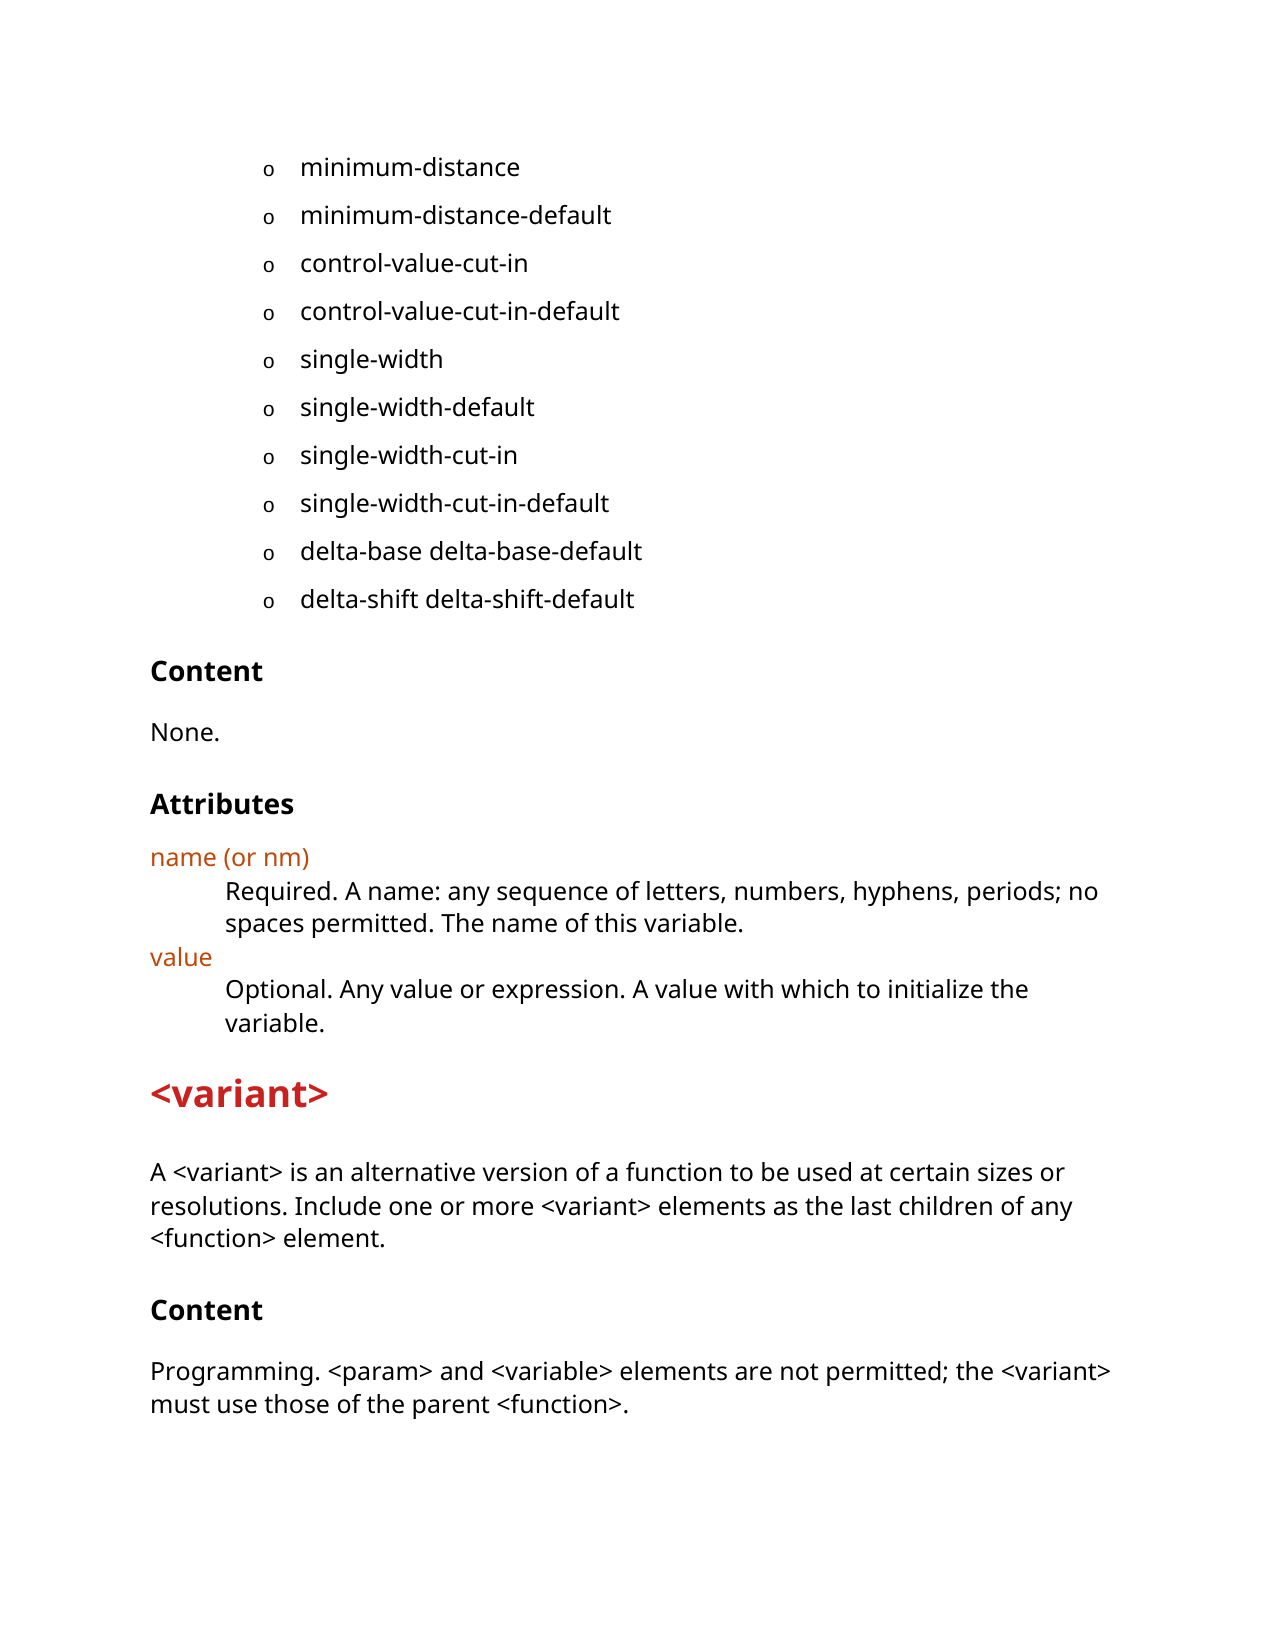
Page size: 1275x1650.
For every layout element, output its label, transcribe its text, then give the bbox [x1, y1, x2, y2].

list delta-base delta-base-default [262, 534, 1125, 567]
subtitle <variant> [150, 1068, 1125, 1119]
subtitle Attributes [150, 784, 1125, 822]
list control-value-cut-in [262, 246, 1125, 279]
text Optional. Any value or expression. A value with which to initialize the variable. [225, 973, 1125, 1039]
text name (or nm) [150, 841, 1125, 873]
list control-value-cut-in-default [262, 294, 1125, 327]
text value [150, 939, 1125, 973]
list minimum-distance-default [262, 198, 1125, 231]
list minimum-distance [262, 150, 1125, 183]
list single-width-default [262, 390, 1125, 423]
text Programming. <param> and <variable> elements are not permitted; the <variant> must use those of the parent <function>. [150, 1354, 1125, 1421]
list single-width-cut-in-default [262, 486, 1125, 519]
list single-width-cut-in [262, 438, 1125, 471]
text None. [150, 715, 1125, 748]
text Required. A name: any sequence of letters, numbers, hyphens, periods; no spaces permitted. The name of this variable. [225, 873, 1125, 939]
list delta-shift delta-shift-default [262, 582, 1125, 615]
subtitle Content [150, 1291, 1125, 1329]
subtitle Content [150, 651, 1125, 689]
list single-width [262, 342, 1125, 375]
text A <variant> is an alternative version of a function to be used at certain sizes or resolutions. Include one or more <variant> elements as the last children of any <function> element. [150, 1156, 1125, 1254]
